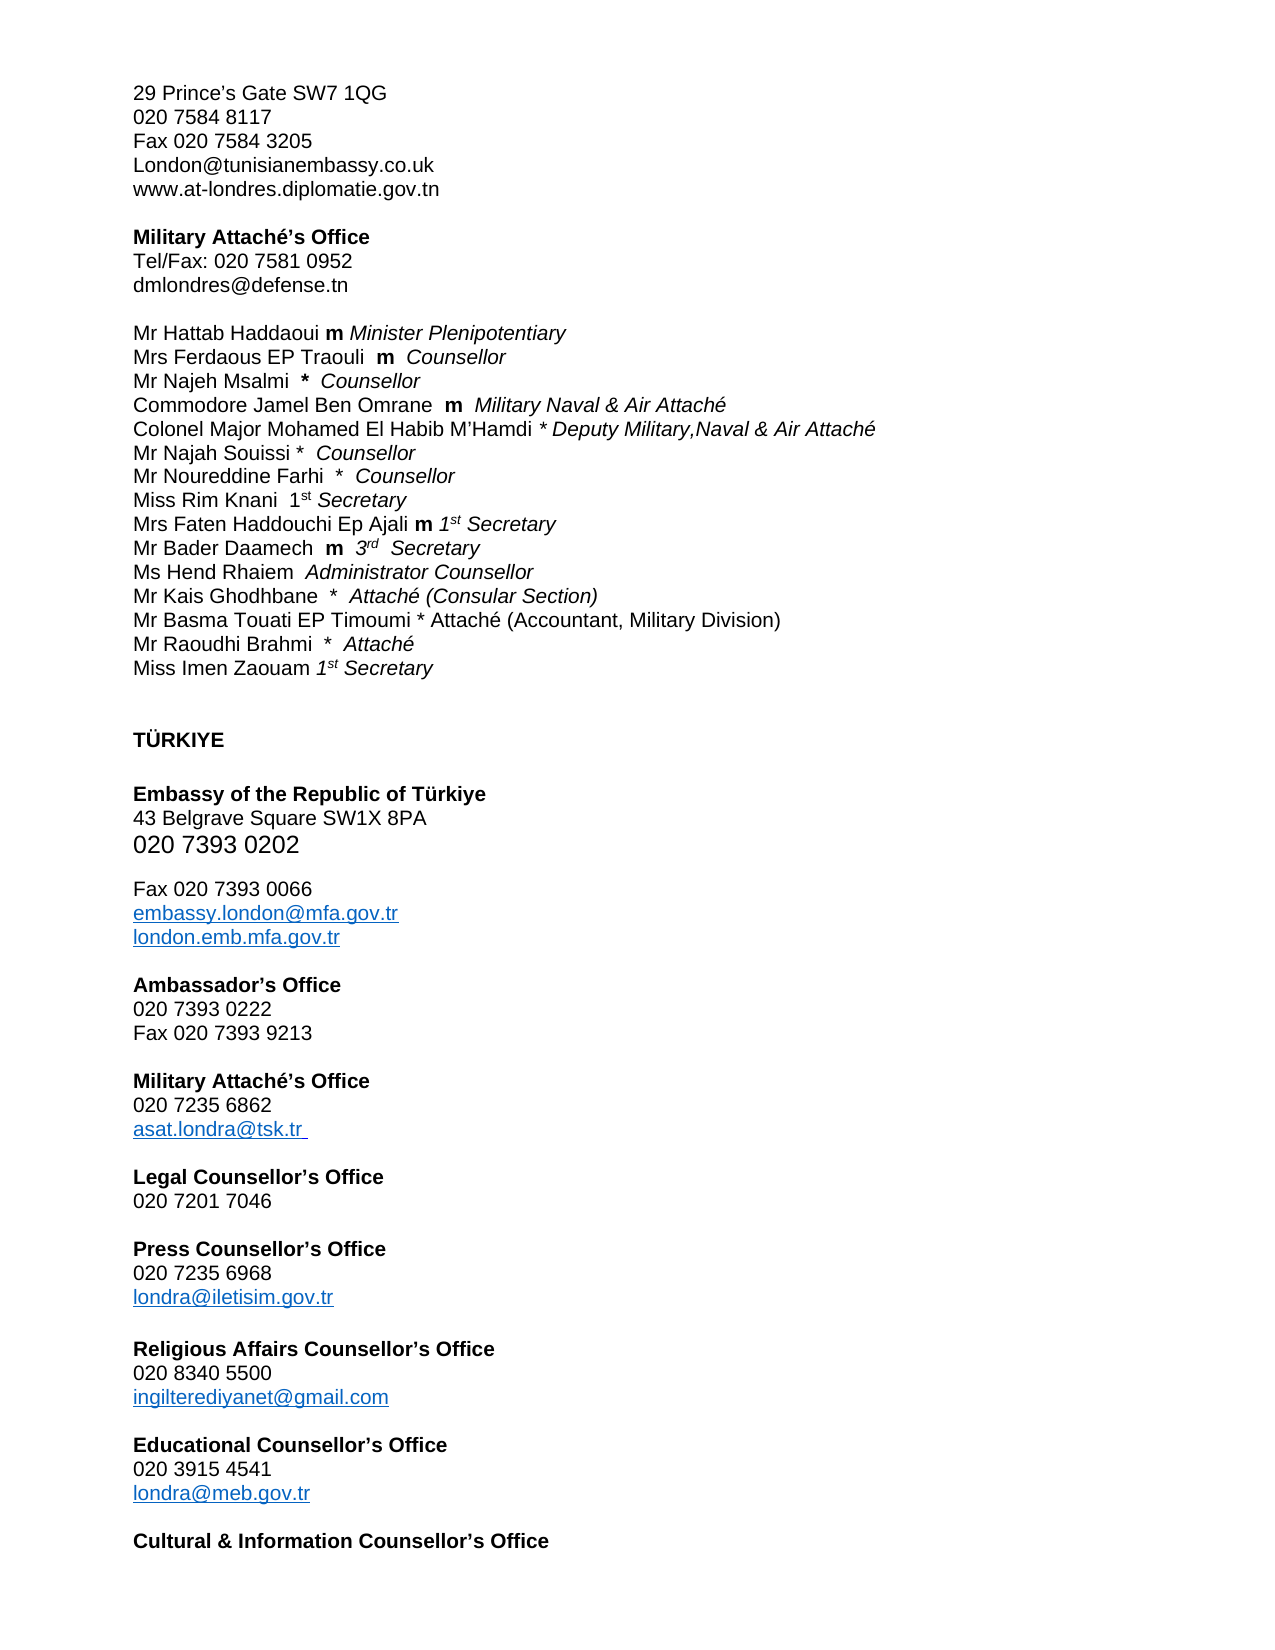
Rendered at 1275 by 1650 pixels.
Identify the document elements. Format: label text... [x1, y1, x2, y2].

text embassy.london@mfa.gov.tr [133, 901, 1181, 925]
text Mr Raoudhi Brahmi * Attaché [133, 632, 1181, 656]
text Religious Affairs Counsellor’s Office [133, 1337, 1181, 1361]
text Fax 020 7393 9213 [133, 1021, 1181, 1045]
text Commodore Jamel Ben Omrane m Military Naval & Air Attaché [133, 392, 1181, 416]
text 020 8340 5500 [133, 1361, 1181, 1385]
text 020 7235 6968 [133, 1261, 1181, 1284]
text london.emb.mfa.gov.tr [133, 925, 1181, 949]
text Mr Basma Touati EP Timoumi * Attaché (Accountant, Military Division) [133, 608, 1181, 632]
text 020 7393 0222 [133, 997, 1181, 1021]
text Educational Counsellor’s Office [133, 1433, 1181, 1457]
text Miss Imen Zaouam 1st Secretary [133, 656, 1181, 680]
text Fax 020 7584 3205 [133, 129, 1181, 153]
text londra@iletisim.gov.tr [133, 1284, 1181, 1308]
text Press Counsellor’s Office [133, 1237, 1181, 1261]
text Mr Noureddine Farhi * Counsellor [133, 464, 1181, 488]
text 020 7393 0202 [133, 830, 1181, 859]
text londra@meb.gov.tr [133, 1481, 1181, 1505]
text Mr Najah Souissi * Counsellor [133, 440, 1181, 464]
text Tel/Fax: 020 7581 0952 [133, 249, 1181, 273]
text Mr Najeh Msalmi * Counsellor [133, 368, 1181, 392]
text Cultural & Information Counsellor’s Office [133, 1529, 1181, 1553]
text TÜRKIYE [133, 728, 1181, 752]
text www.at-londres.diplomatie.gov.tn [133, 177, 1181, 201]
text Fax 020 7393 0066 [133, 877, 1181, 901]
text Mr Hattab Haddaoui m Minister Plenipotentiary [133, 321, 1181, 344]
text 29 Prince’s Gate SW7 1QG [133, 81, 1181, 105]
text ingilterediyanet@gmail.com [133, 1385, 1181, 1409]
text 020 7201 7046 [133, 1189, 1181, 1213]
text Ambassador’s Office [133, 973, 1181, 997]
text Military Attaché’s Office [133, 225, 1181, 249]
text 020 7584 8117 [133, 105, 1181, 129]
text 020 7235 6862 [133, 1093, 1181, 1117]
text asat.londra@tsk.tr [133, 1117, 1181, 1141]
text Mrs Ferdaous EP Traouli m Counsellor [133, 344, 1181, 368]
text London@tunisianembassy.co.uk [133, 153, 1181, 177]
text Military Attaché’s Office [133, 1069, 1181, 1093]
text Mrs Faten Haddouchi Ep Ajali m 1st Secretary [133, 512, 1181, 536]
text Legal Counsellor’s Office [133, 1165, 1181, 1189]
text Mr Kais Ghodhbane * Attaché (Consular Section) [133, 584, 1181, 608]
text dmlondres@defense.tn [133, 273, 1181, 297]
text Colonel Major Mohamed El Habib M’Hamdi * Deputy Military,Naval & Air Attaché [133, 416, 1181, 440]
text Ms Hend Rhaiem Administrator Counsellor [133, 560, 1181, 584]
text Miss Rim Knani 1st Secretary [133, 488, 1181, 512]
text Mr Bader Daamech m 3rd Secretary [133, 536, 1181, 560]
text 43 Belgrave Square SW1X 8PA [133, 806, 1181, 830]
text 020 3915 4541 [133, 1457, 1181, 1481]
text Embassy of the Republic of Türkiye [133, 782, 1181, 806]
